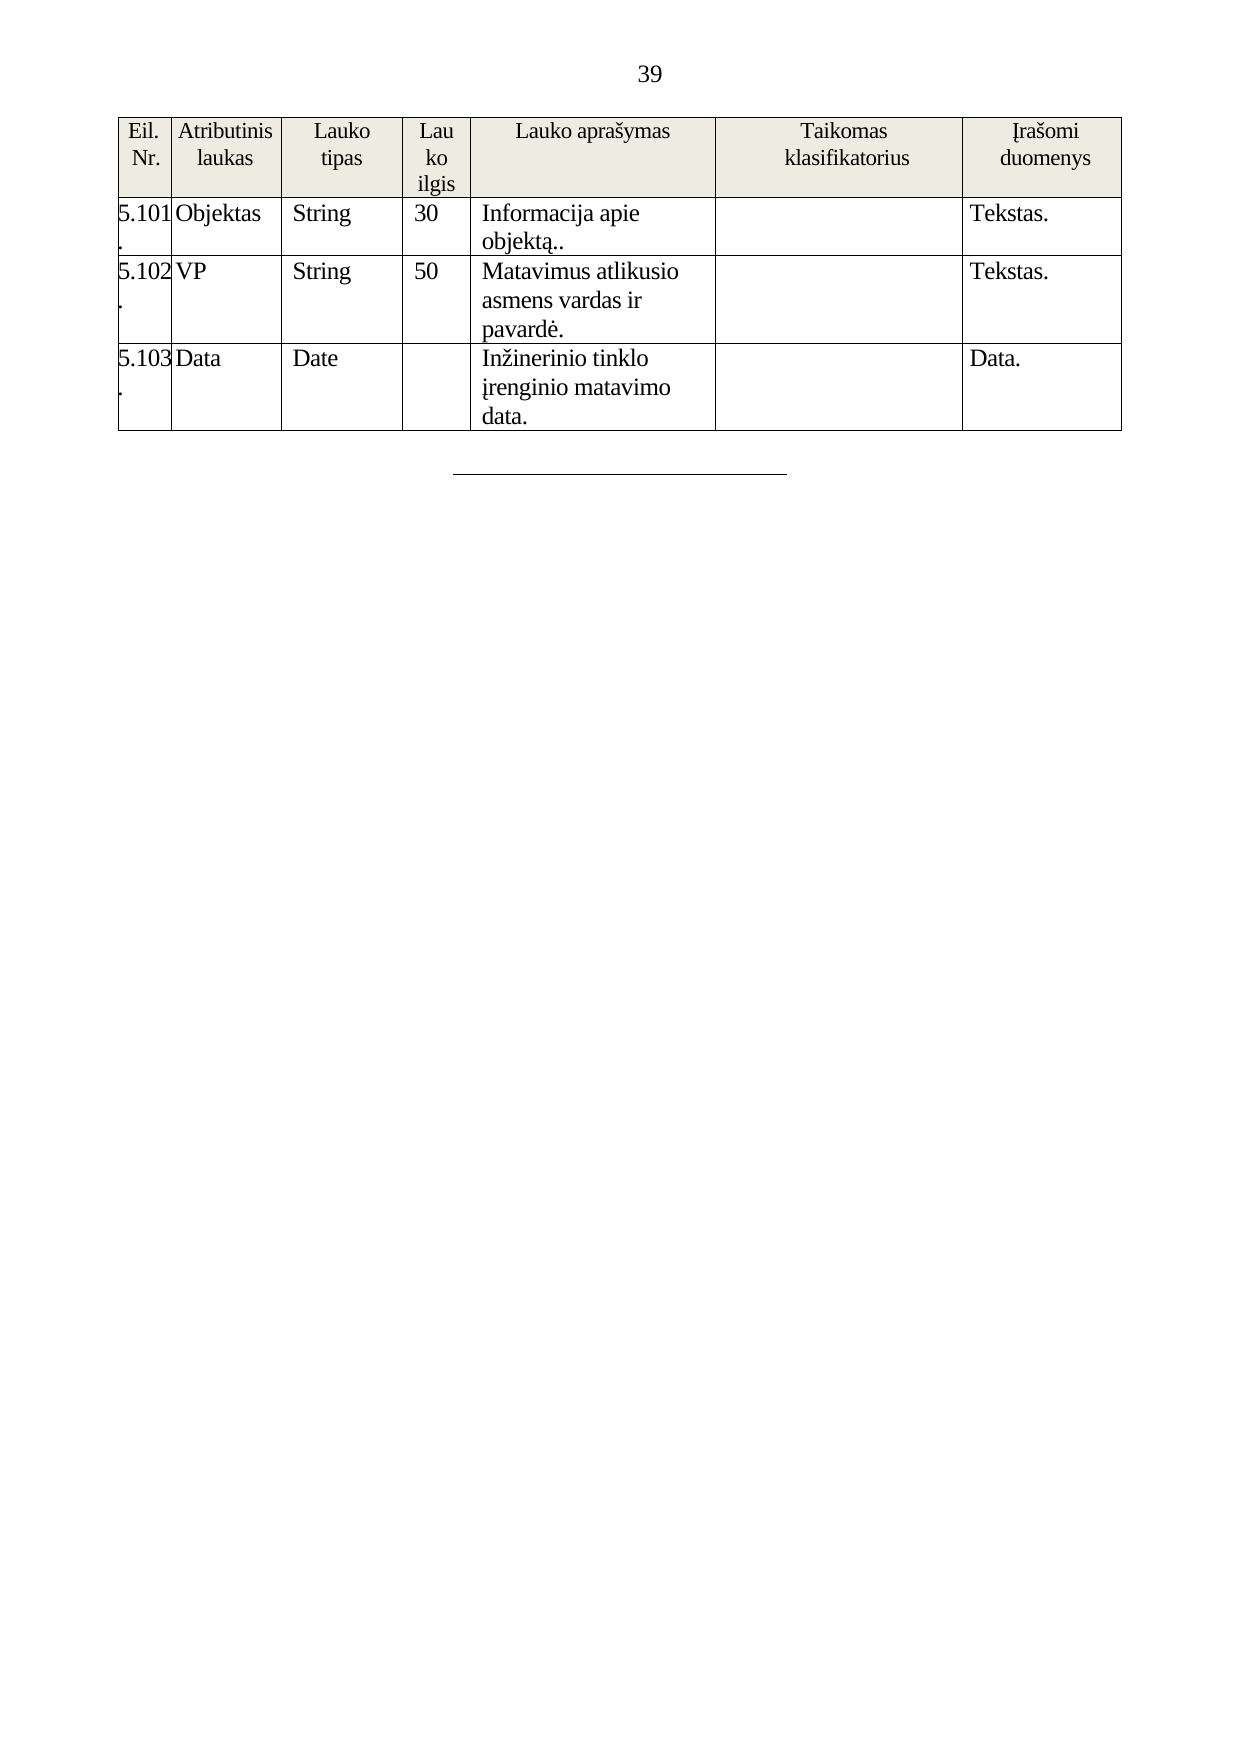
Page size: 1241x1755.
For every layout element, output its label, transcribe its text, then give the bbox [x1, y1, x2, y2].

table_cell 50 [403, 256, 470, 342]
table_cell Inžinerinio tinklo įrenginio matavimo data. [471, 344, 715, 430]
table_header Įrašomi duomenys [963, 118, 1121, 197]
table_cell Informacija apie objektą.. [471, 198, 715, 255]
table_cell [403, 344, 470, 430]
table_cell [716, 344, 962, 430]
table_cell 5.102. [119, 256, 171, 342]
table_header Atributinis laukas [172, 118, 281, 197]
table_cell String [282, 198, 402, 255]
table_cell [716, 256, 962, 342]
table_header Lauko ilgis [403, 118, 470, 197]
table_cell Date [282, 344, 402, 430]
table_header Lauko tipas [282, 118, 402, 197]
table_header Eil. Nr. [119, 118, 171, 197]
table_cell Tekstas. [963, 256, 1121, 342]
table_cell Data. [963, 344, 1121, 430]
table_cell VP [172, 256, 281, 342]
table_cell Matavimus atlikusio asmens vardas ir pavardė. [471, 256, 715, 342]
table_cell Data [172, 344, 281, 430]
table_cell 5.103. [119, 344, 171, 430]
table_header Lauko aprašymas [471, 118, 715, 197]
table_cell [716, 198, 962, 255]
table_header [118, 474, 452, 514]
table_cell Objektas [172, 198, 281, 255]
table_cell 5.101. [119, 198, 171, 255]
table_cell String [282, 256, 402, 342]
table_header [453, 475, 787, 514]
table_header Taikomas klasifikatorius [716, 118, 962, 197]
table_cell Tekstas. [963, 198, 1121, 255]
table_cell 30 [403, 198, 470, 255]
table_header [787, 474, 1121, 514]
